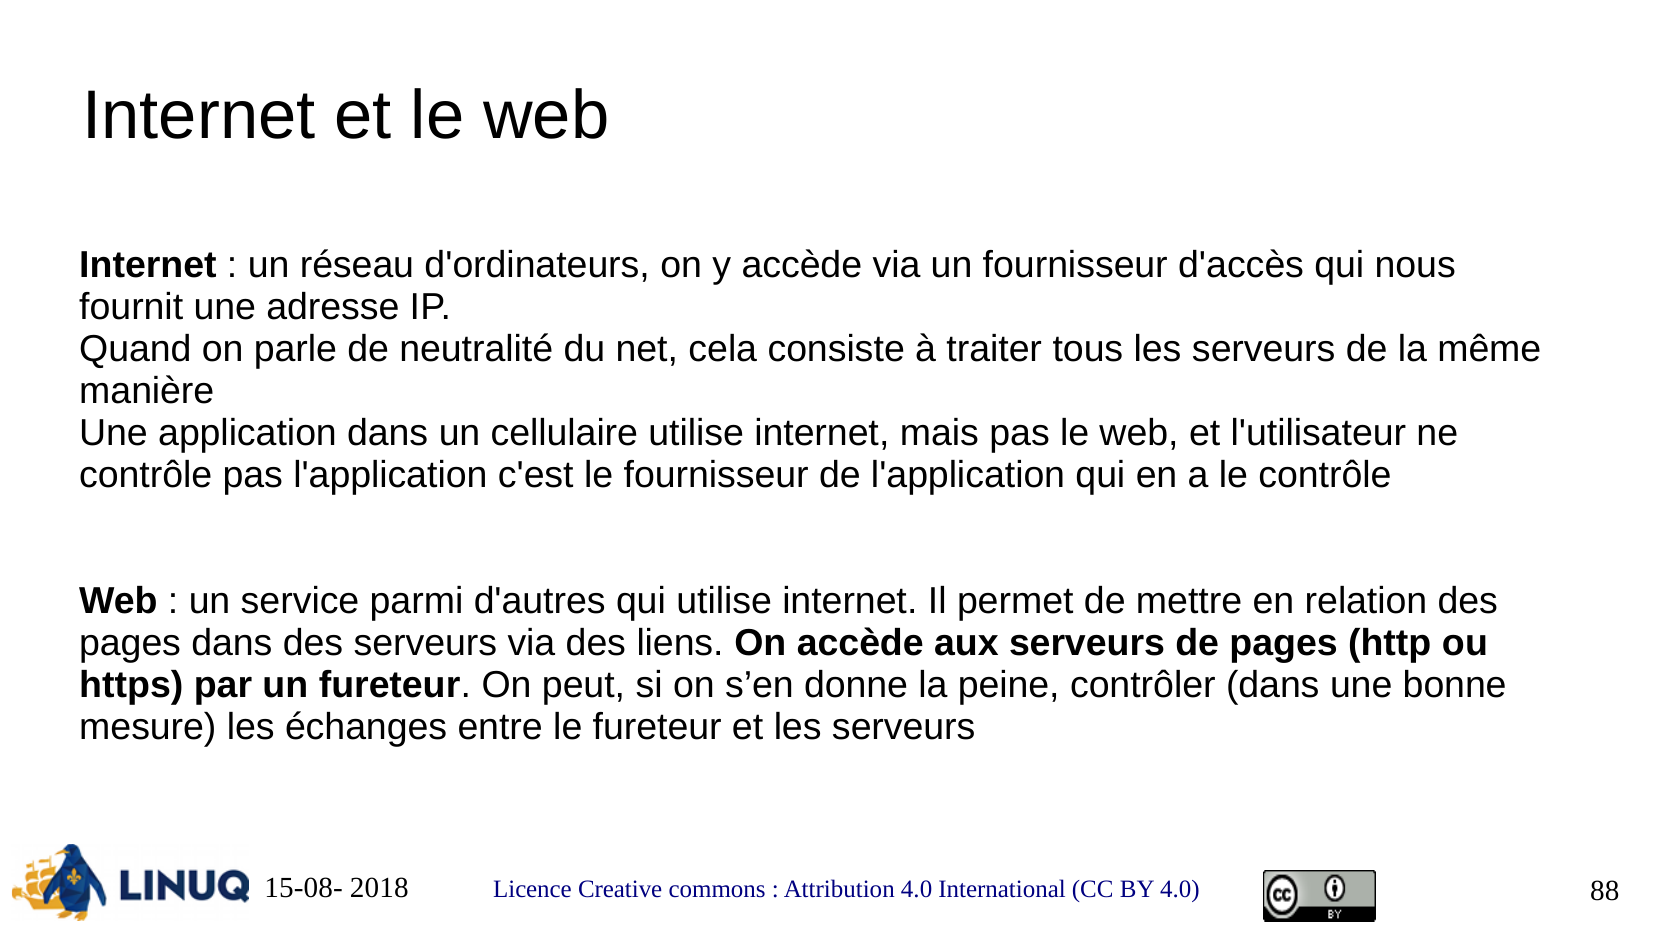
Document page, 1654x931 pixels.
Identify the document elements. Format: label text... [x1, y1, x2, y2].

picture [11, 844, 249, 921]
picture [1263, 870, 1376, 922]
title Internet et le web [82, 37, 1571, 193]
text_box Internet : un réseau d'ordinateurs, on y accède via un fournisseur d'accès qui nous fournit une adresse IP. Quand on parle de neutralité du net, cela consiste à traiter tous les serveurs de la même manière Une application dans un cellulaire utilise internet, mais pas le web, et l'utilisateur ne contrôle pas l'application c'est le fournisseur de l'application qui en a le contrôle Web : un service parmi d'autres qui utilise internet. Il permet de mettre en relation des pages dans des serveurs via des liens. On accède aux serveurs de pages (http ou https) par un fureteur. On peut, si on s’en donne la peine, contrôler (dans une bonne mesure) les échanges entre le fureteur et les serveurs [64, 236, 1560, 839]
